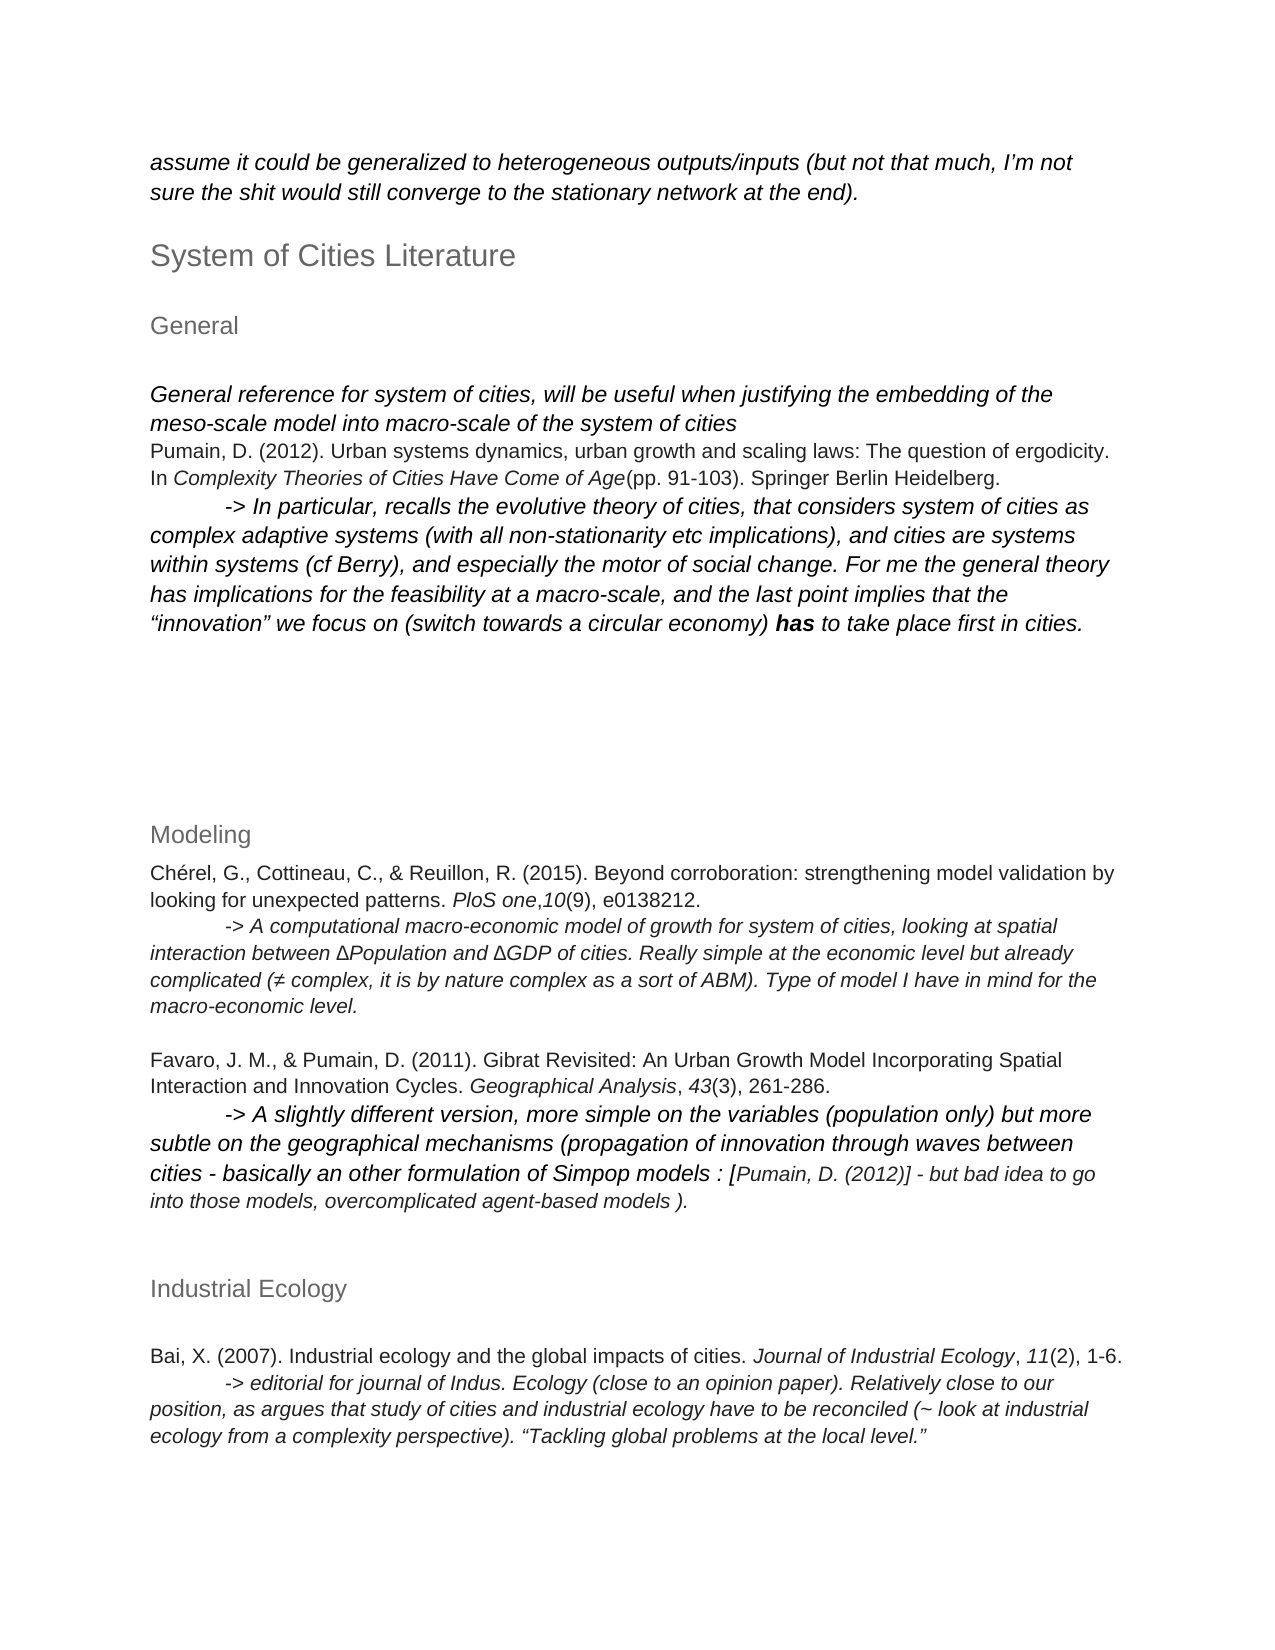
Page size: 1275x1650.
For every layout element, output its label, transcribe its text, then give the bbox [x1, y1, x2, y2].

subtitle Modeling [150, 821, 1125, 849]
text assume it could be generalized to heterogeneous outputs/inputs (but not that much, I’m not sure the shit would still converge to the stationary network at the end). [150, 150, 1125, 205]
text Pumain, D. (2012). Urban systems dynamics, urban growth and scaling laws: The question of ergodicity. In Complexity Theories of Cities Have Come of Age(pp. 91-103). Springer Berlin Heidelberg. [150, 440, 1125, 490]
subtitle Industrial Ecology [150, 1275, 1125, 1303]
text Chérel, G., Cottineau, C., & Reuillon, R. (2015). Beyond corroboration: strengthening model validation by looking for unexpected patterns. PloS one,10(9), e0138212. [150, 862, 1125, 912]
text -> editorial for journal of Indus. Ecology (close to an opinion paper). Relatively close to our position, as argues that study of cities and industrial ecology have to be reconciled (~ look at industrial ecology from a complexity perspective). “Tackling global problems at the local level.” [150, 1371, 1125, 1448]
text -> A computational macro-economic model of growth for system of cities, looking at spatial interaction between ∆Population and ∆GDP of cities. Really simple at the economic level but already complicated (≠ complex, it is by nature complex as a sort of ABM). Type of model I have in mind for the macro-economic level. [150, 915, 1125, 1018]
text -> In particular, recalls the evolutive theory of cities, that considers system of cities as complex adaptive systems (with all non-stationarity etc implications), and cities are systems within systems (cf Berry), and especially the motor of social change. For me the general theory has implications for the feasibility at a macro-scale, and the last point implies that the “innovation” we focus on (switch towards a circular economy) has to take place first in cities. [150, 493, 1125, 637]
text General reference for system of cities, will be useful when justifying the embedding of the meso-scale model into macro-scale of the system of cities [150, 381, 1125, 436]
subtitle System of Cities Literature [150, 238, 1125, 273]
text Favaro, J. M., & Pumain, D. (2011). Gibrat Revisited: An Urban Growth Model Incorporating Spatial Interaction and Innovation Cycles. Geographical Analysis, 43(3), 261-286. [150, 1048, 1125, 1098]
text Bai, X. (2007). Industrial ecology and the global impacts of cities. Journal of Industrial Ecology, 11(2), 1-6. [150, 1344, 1125, 1368]
text -> A slightly different version, more simple on the variables (population only) but more subtle on the geographical mechanisms (propagation of innovation through waves between cities - basically an other formulation of Simpop models : [Pumain, D. (2012)] - but bad idea to go into those models, overcomplicated agent-based models ). [150, 1102, 1125, 1213]
subtitle General [150, 312, 1125, 339]
